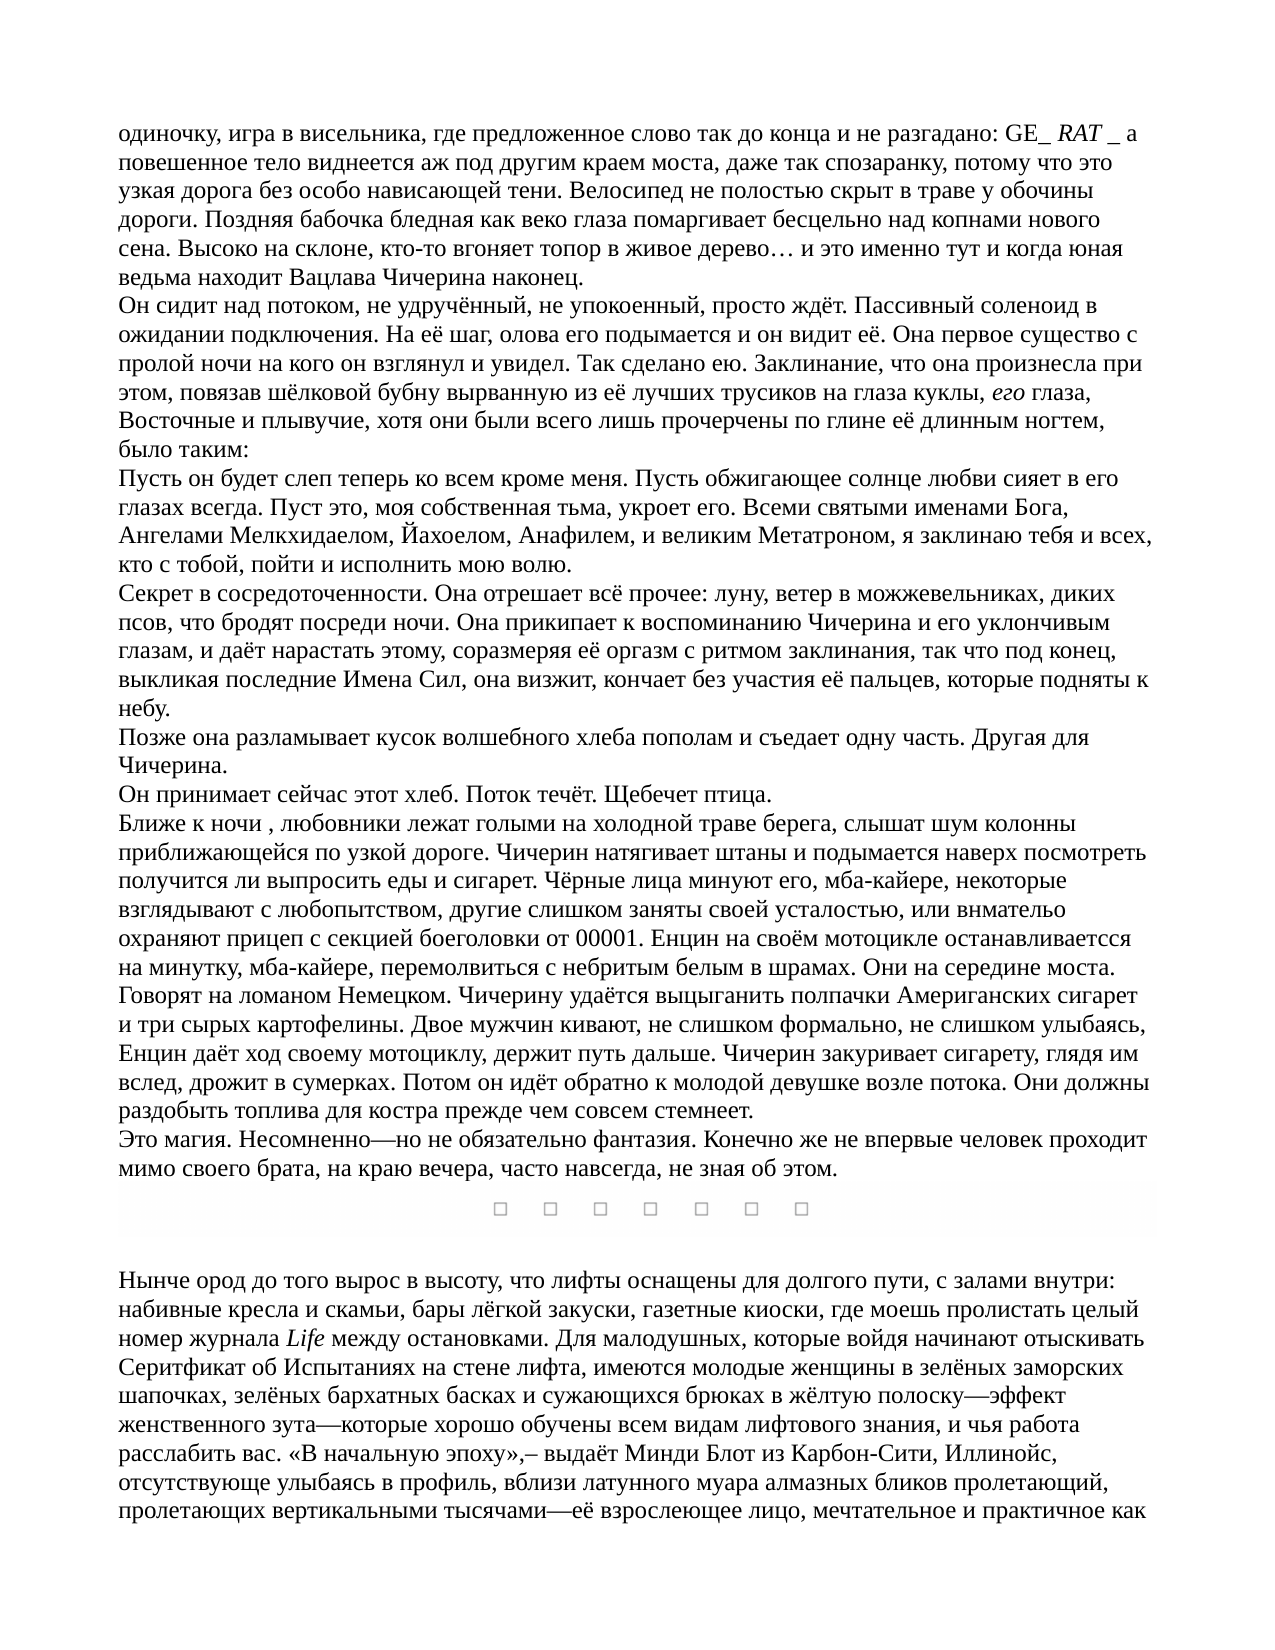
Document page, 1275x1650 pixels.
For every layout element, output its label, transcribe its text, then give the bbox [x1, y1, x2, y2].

text Секрет в сосредоточенности. Она отрешает всё прочее: луну, ветер в можжевельниках, диких псов, что бродят посреди ночи. Она прикипает к воспоминанию Чичерина и его уклончивым глазам, и даёт нарастать этому, соразмеряя её оргазм с ритмом заклинания, так что под конец, выкликая последние Имена Сил, она визжит, кончает без участия её пальцев, которые подняты к небу. [118, 578, 1157, 722]
text Он сидит над потоком, не удручённый, не упокоенный, просто ждёт. Пассивный соленоид в ожидании подключения. На её шаг, олова его подымается и он видит её. Она первое существо с пролой ночи на кого он взглянул и увидел. Так сделано ею. Заклинание, что она произнесла при этом, повязав шёлковой бубну вырванную из её лучших трусиков на глаза куклы, его глаза, Восточные и плывучие, хотя они были всего лишь прочерчены по глине её длинным ногтем, было таким: [118, 291, 1157, 463]
text одиночку, игра в висельника, где предложенное слово так до конца и не разгадано: GE_ RAT _ а повешенное тело виднеется аж под другим краем моста, даже так спозаранку, потому что это узкая дорога без особо нависающей тени. Велосипед не полостью скрыт в траве у обочины дороги. Поздняя бабочка бледная как веко глаза помаргивает бесцельно над копнами нового сена. Высоко на склоне, кто-то вгоняет топор в живое дерево… и это именно тут и когда юная ведьма находит Вацлава Чичерина наконец. [118, 118, 1157, 291]
text Ближе к ночи , любовники лежат голыми на холодной траве берега, слышат шум колонны приближающейся по узкой дороге. Чичерин натягивает штаны и подымается наверх посмотреть получится ли выпросить еды и сигарет. Чёрные лица минуют его, мба-кайере, некоторые взглядывают с любопытством, другие слишком заняты своей усталостью, или внмательо охраняют прицеп с секцией боеголовки от 00001. Енцин на своём мотоцикле останавливаетсся на минутку, мба-кайере, перемолвиться с небритым белым в шрамах. Они на середине моста. Говорят на ломаном Немецком. Чичерину удаётся выцыганить полпачки Америганских сигарет и три сырых картофелины. Двое мужчин кивают, не слишком формально, не слишком улыбаясь, Енцин даёт ход своему мотоциклу, держит путь дальше. Чичерин закуривает сигарету, глядя им вслед, дрожит в сумерках. Потом он идёт обратно к молодой девушке возле потока. Они должны раздобыть топлива для костра прежде чем совсем стемнеет. [118, 808, 1157, 1124]
text Нынче ород до того вырос в высоту, что лифты оснащены для долгого пути, с залами внутри: набивные кресла и скамьи, бары лёгкой закуски, газетные киоски, где моешь пролистать целый номер журнала Life между остановками. Для малодушных, которые войдя начинают отыскивать Серитфикат об Испытаниях на стене лифта, имеются молодые женщины в зелёных заморских шапочках, зелёных бархатных басках и сужающихся брюках в жёлтую полоску—эффект женственного зута—которые хорошо обучены всем видам лифтового знания, и чья работа расслабить вас. «В начальную эпоху»,– выдаёт Минди Блот из Карбон-Сити, Иллинойс, отсутствующе улыбаясь в профиль, вблизи латунного муара алмазных бликов пролетающий, пролетающих вертикальными тысячами—её взрослеющее лицо, мечтательное и практичное как [118, 1266, 1157, 1524]
picture [118, 1181, 1157, 1237]
text Пусть он будет слеп теперь ко всем кроме меня. Пусть обжигающее солнце любви сияет в его глазах всегда. Пуст это, моя собственная тьма, укроет его. Всеми святыми именами Бога, Ангелами Мелкхидаелом, Йахоелом, Анафилем, и великим Метатроном, я заклинаю тебя и всех, кто с тобой, пойти и исполнить мою волю. [118, 463, 1157, 578]
text Он принимает сейчас этот хлеб. Поток течёт. Щебечет птица. [118, 779, 1157, 808]
text Позже она разламывает кусок волшебного хлеба пополам и съедает одну часть. Другая для Чичерина. [118, 722, 1157, 779]
text Это магия. Несомненно—но не обязательно фантазия. Конечно же не впервые человек проходит мимо своего брата, на краю вечера, часто навсегда, не зная об этом. [118, 1124, 1157, 1181]
